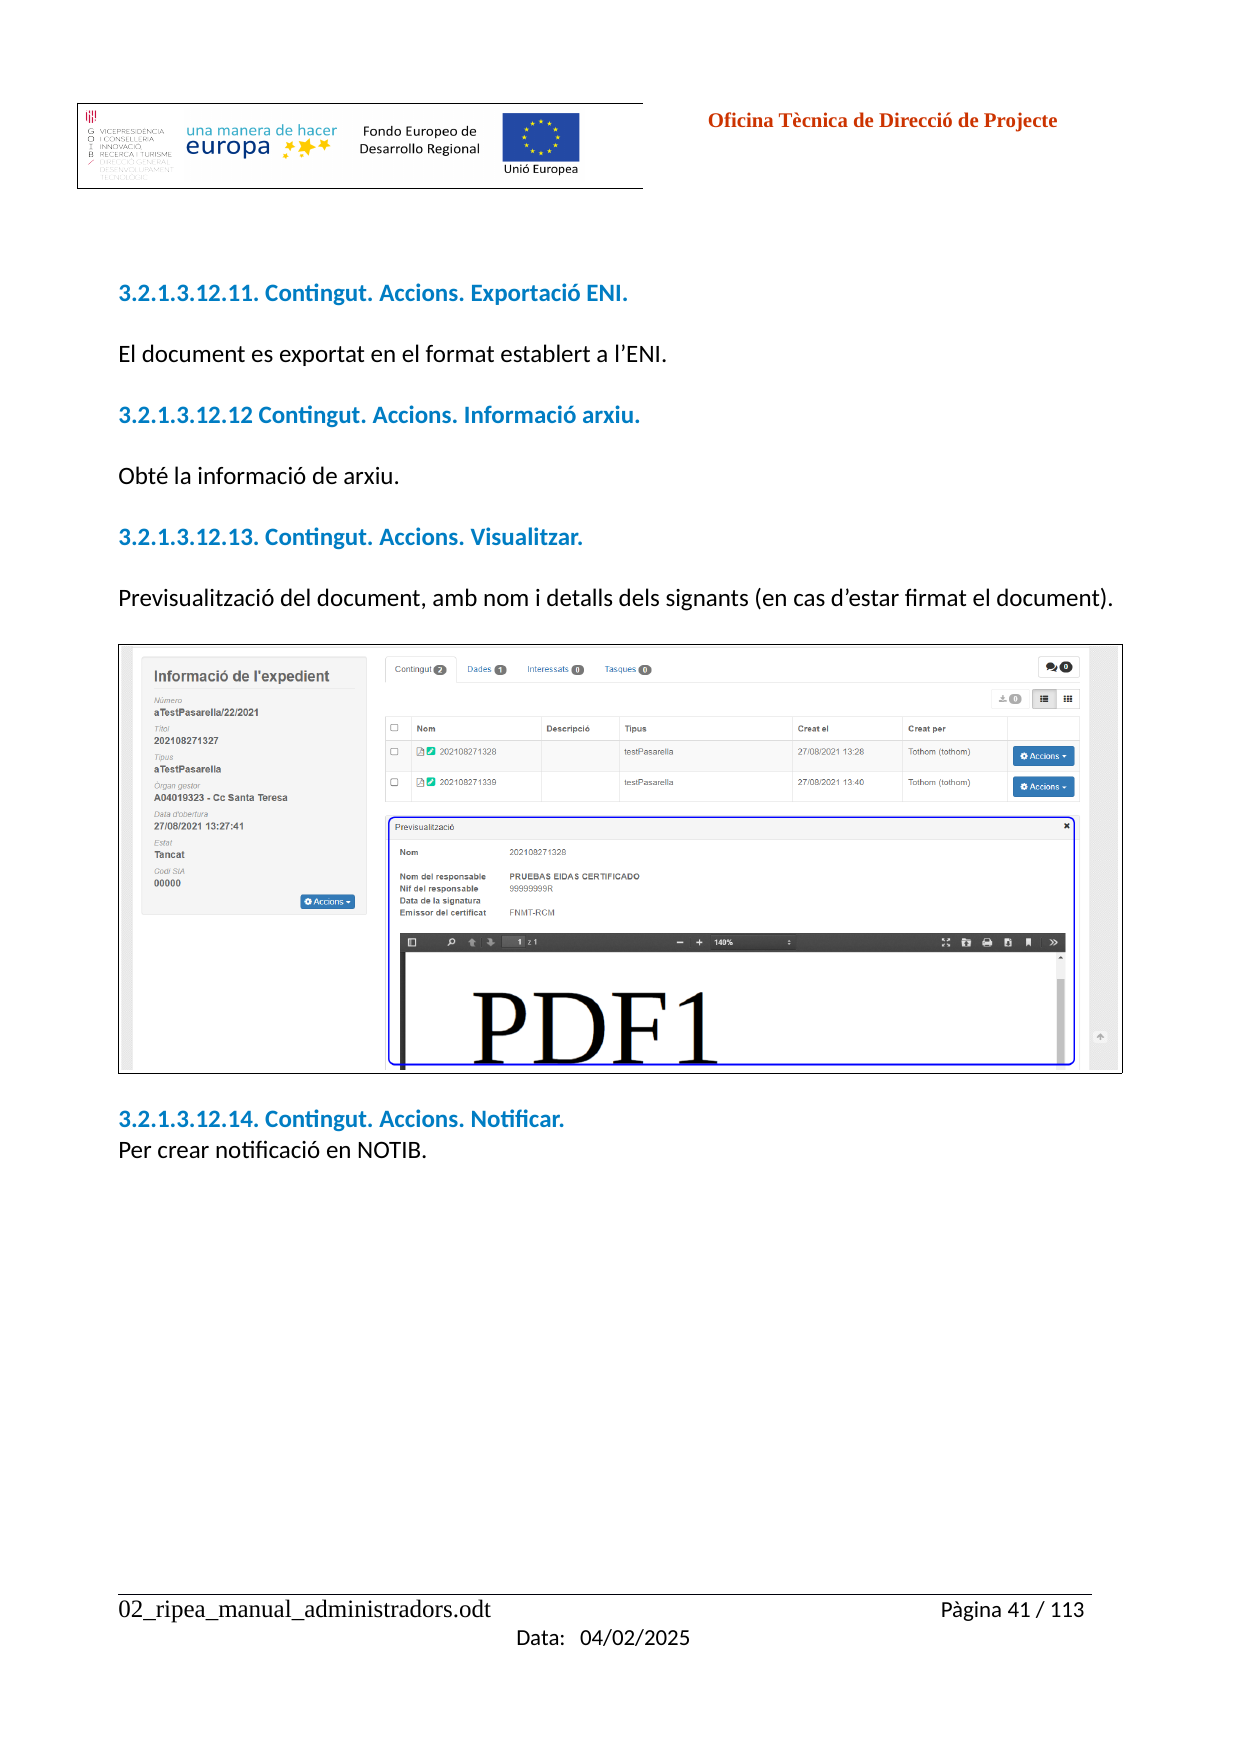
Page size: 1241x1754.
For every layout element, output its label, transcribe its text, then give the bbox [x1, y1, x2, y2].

subtitle 3.2.1.3.12.13. Contingut. Accions. Visualitzar. [118, 522, 1122, 552]
picture [121, 646, 1119, 1070]
subtitle 3.2.1.3.12.12 Contingut. Accions. Informació arxiu. [118, 399, 1122, 430]
subtitle 3.2.1.3.12.14. Contingut. Accions. Notificar. [118, 1103, 1122, 1134]
text Obté la informació de arxiu. [118, 461, 1122, 491]
picture [82, 108, 178, 182]
text Previsualització del document, amb nom i detalls dels signants (en cas d’estar firmat el document). [118, 583, 1122, 613]
picture [184, 108, 585, 182]
text Per crear notificació en NOTIB. [118, 1134, 1122, 1164]
subtitle 3.2.1.3.12.11. Contingut. Accions. Exportació ENI. [118, 277, 1122, 308]
text El document es exportat en el format establert a l’ENI. [118, 338, 1122, 369]
